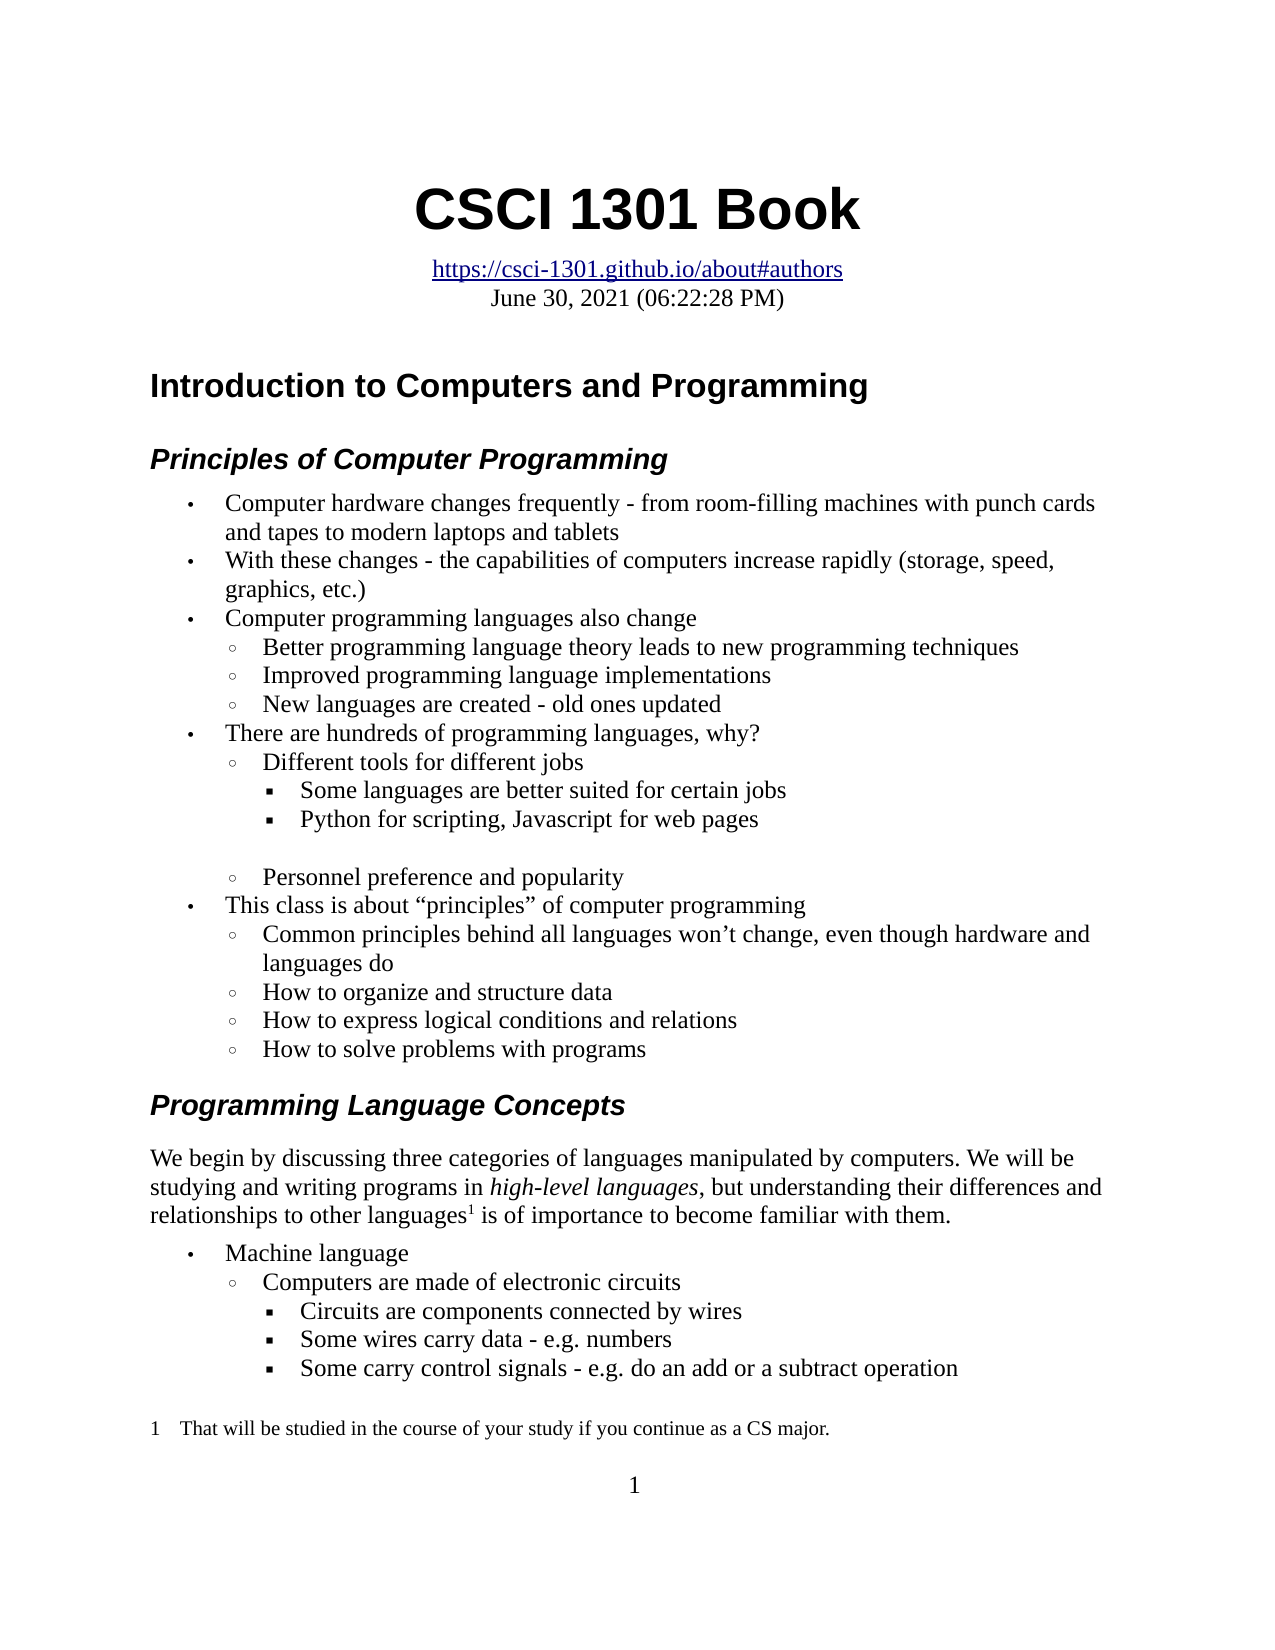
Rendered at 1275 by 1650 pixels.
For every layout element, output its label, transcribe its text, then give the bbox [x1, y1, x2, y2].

subtitle Introduction to Computers and Programming [150, 366, 1125, 404]
list How to solve problems with programs [225, 1034, 1125, 1063]
text We begin by discussing three categories of languages manipulated by computers. We will be studying and writing programs in high-level languages, but understanding their differences and relationships to other languages is of importance to become familiar with them. [150, 1143, 1125, 1229]
list Circuits are components connected by wires [262, 1296, 1125, 1324]
list Some carry control signals - e.g. do an add or a subtract operation [262, 1353, 1125, 1382]
list Some languages are better suited for certain jobs [262, 776, 1125, 804]
list This class is about “principles” of computer programming [187, 891, 1125, 919]
list How to organize and structure data [225, 977, 1125, 1006]
list Better programming language theory leads to new programming techniques [225, 632, 1125, 661]
list New languages are created - old ones updated [225, 689, 1125, 718]
list Personnel preference and popularity [225, 862, 1125, 891]
list Different tools for different jobs [225, 747, 1125, 776]
list Computer hardware changes frequently - from room-filling machines with punch cards and tapes to modern laptops and tablets [187, 488, 1125, 546]
list Computer programming languages also change [187, 603, 1125, 632]
text June 30, 2021 (06:22:28 PM) [150, 283, 1125, 312]
subtitle Programming Language Concepts [150, 1088, 1125, 1122]
text https://csci-1301.github.io/about#authors [150, 254, 1125, 283]
list How to express logical conditions and relations [225, 1006, 1125, 1034]
list There are hundreds of programming languages, why? [187, 718, 1125, 747]
list Python for scripting, Javascript for web pages [262, 804, 1125, 862]
title CSCI 1301 Book [150, 175, 1125, 242]
subtitle Principles of Computer Programming [150, 442, 1125, 476]
list Machine language [187, 1238, 1125, 1267]
list Some wires carry data - e.g. numbers [262, 1324, 1125, 1353]
list With these changes - the capabilities of computers increase rapidly (storage, speed, graphics, etc.) [187, 546, 1125, 603]
list Computers are made of electronic circuits [225, 1267, 1125, 1296]
text That will be studied in the course of your study if you continue as a CS major. [150, 1416, 1125, 1440]
list Improved programming language implementations [225, 661, 1125, 689]
list Common principles behind all languages won’t change, even though hardware and languages do [225, 919, 1125, 977]
